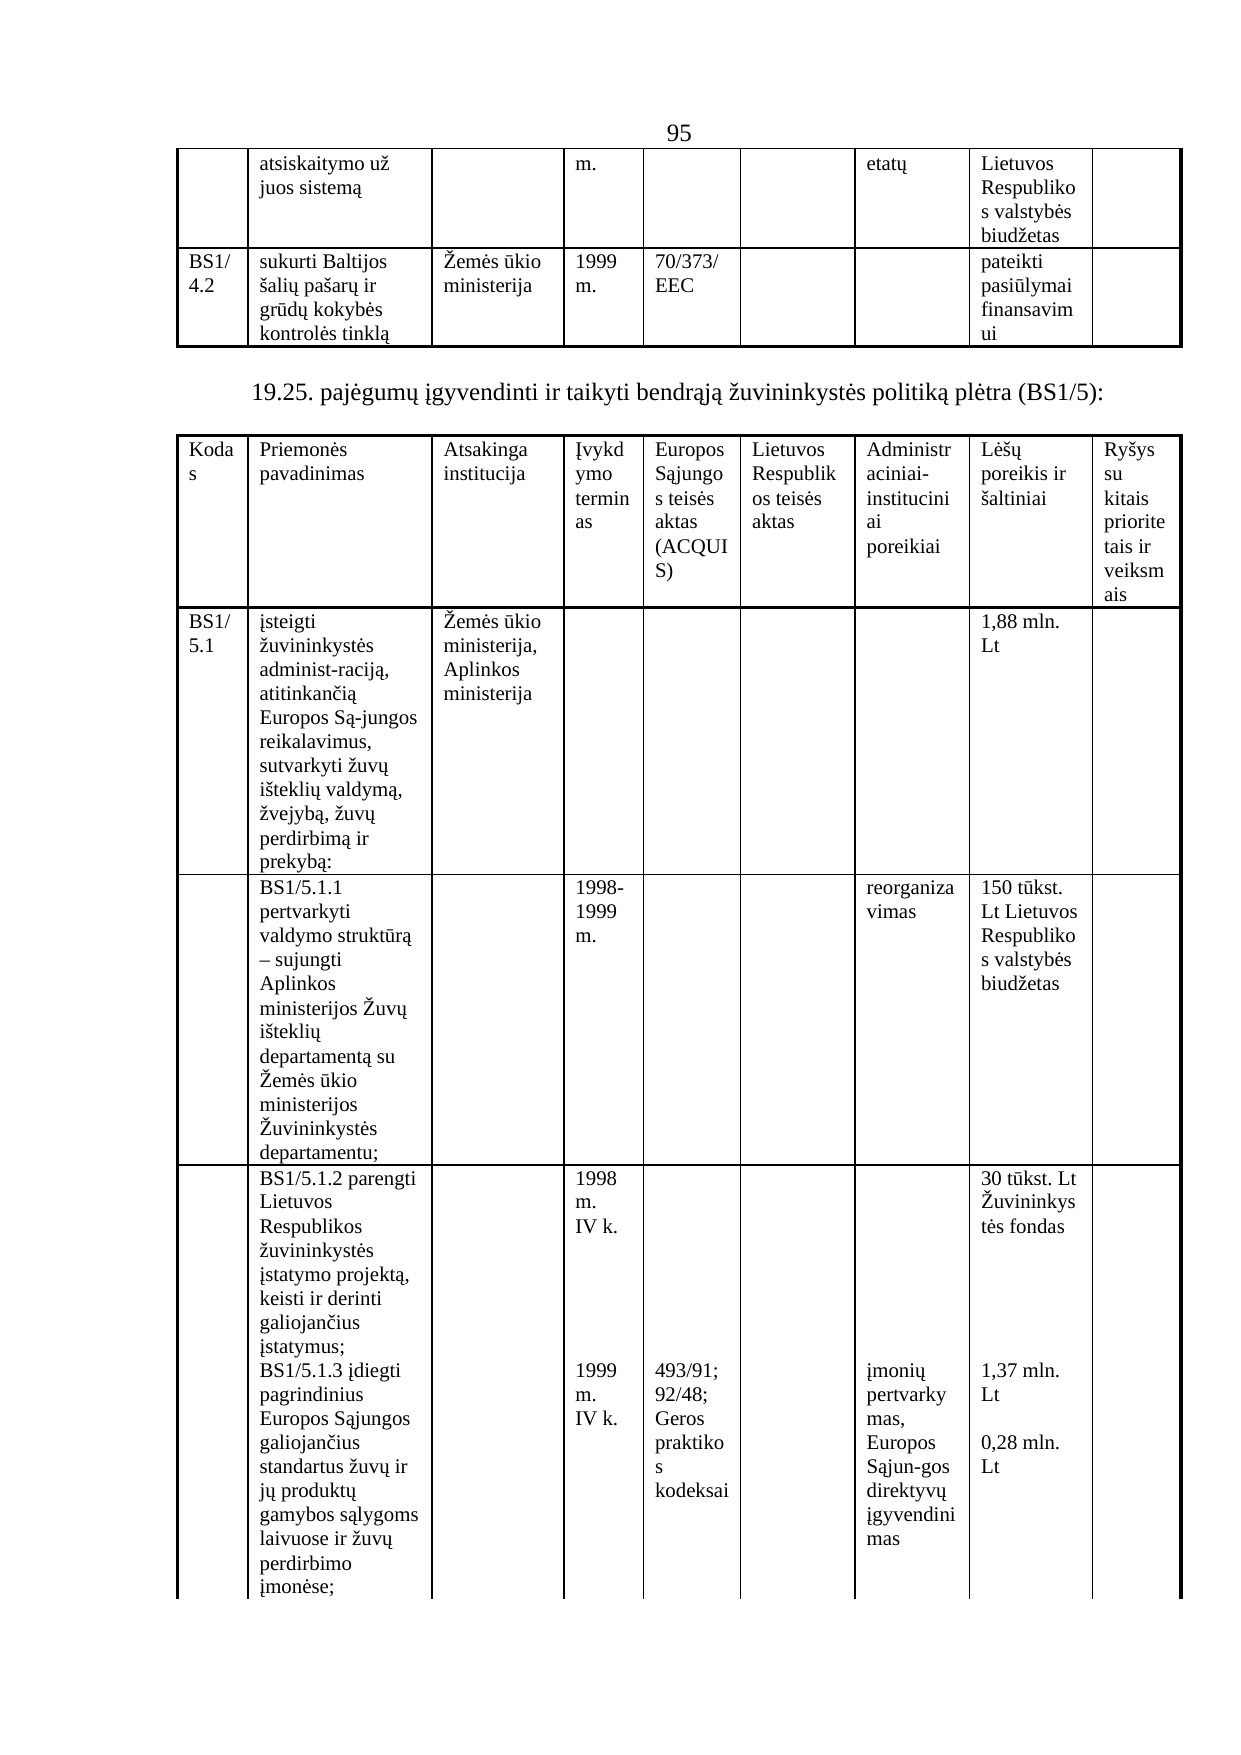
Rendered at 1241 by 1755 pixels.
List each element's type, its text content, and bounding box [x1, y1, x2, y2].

table_cell 493/91; 92/48; Geros praktikos kodeksai [644, 1358, 740, 1598]
table_cell [1093, 1358, 1179, 1598]
table_cell [741, 249, 854, 345]
table_cell [433, 149, 563, 247]
table_cell atsiskaitymo už juos sistemą [249, 149, 431, 247]
table_cell [741, 1358, 854, 1598]
table_cell [179, 1358, 247, 1598]
table_header Lėšų poreikis ir šaltiniai [970, 437, 1092, 606]
table_cell BS1/4.2 [179, 249, 247, 345]
table_cell pateikti pasiūlymai finansavimui [970, 249, 1092, 345]
table_header Administraciniai-instituciniai poreikiai [856, 437, 969, 606]
table_cell etatų [856, 149, 969, 247]
table_cell [1093, 149, 1179, 247]
table_cell [644, 1166, 740, 1358]
table_cell [179, 875, 247, 1164]
table_cell [433, 1166, 563, 1358]
table_cell [644, 149, 740, 247]
table_cell [179, 149, 247, 247]
table_cell 70/373/EEC [644, 249, 740, 345]
table_cell Lietuvos Respublikos valstybės biudžetas [970, 149, 1092, 247]
table_cell 1998-1999 m. [565, 875, 643, 1164]
table_cell [856, 609, 969, 873]
text 19.25. pajėgumų įgyvendinti ir taikyti bendrąją žuvininkystės politiką plėtra (BS1/5): [177, 377, 1181, 405]
table_cell Žemės ūkio ministerija [433, 249, 563, 345]
table_cell m. [565, 149, 643, 247]
table_header Įvykdymo terminas [565, 437, 643, 606]
table_cell [856, 1166, 969, 1358]
table_cell 1998 m. IV k. [565, 1166, 643, 1358]
table_cell sukurti Baltijos šalių pašarų ir grūdų kokybės kontrolės tinklą [249, 249, 431, 345]
table_cell [1093, 249, 1179, 345]
table_cell BS1/5.1.3 įdiegti pagrindinius Europos Sąjungos galiojančius standartus žuvų ir jų produktų gamybos sąlygoms laivuose ir žuvų perdirbimo įmonėse; [249, 1358, 431, 1598]
table_cell [741, 875, 854, 1164]
table_cell [644, 875, 740, 1164]
table_cell [644, 609, 740, 873]
table_header Priemonės pavadinimas [249, 437, 431, 606]
table_cell [856, 249, 969, 345]
table_cell 1,37 mln. Lt 0,28 mln. Lt [970, 1358, 1092, 1598]
table_cell BS1/5.1.2 parengti Lietuvos Respublikos žuvininkystės įstatymo projektą, keisti ir derinti galiojančius įstatymus; [249, 1166, 431, 1358]
table_cell 1999 m. IV k. [565, 1358, 643, 1598]
table_cell [1093, 1166, 1179, 1358]
table_cell 1999 m. [565, 249, 643, 345]
table_cell [741, 149, 854, 247]
table_cell [565, 609, 643, 873]
table_cell [741, 1166, 854, 1358]
table_cell [741, 609, 854, 873]
table_cell [179, 1166, 247, 1358]
table_header Lietuvos Respublikos teisės aktas [741, 437, 854, 606]
table_cell BS1/5.1 [179, 609, 247, 873]
table_cell [1093, 609, 1179, 873]
table_cell BS1/5.1.1 pertvarkyti valdymo struktūrą – sujungti Aplinkos ministerijos Žuvų išteklių departamentą su Žemės ūkio ministerijos Žuvininkystės departamentu; [249, 875, 431, 1164]
table_cell [433, 1358, 563, 1598]
table_cell įmonių pertvarkymas, Europos Sąjun-gos direktyvų įgyvendinimas [856, 1358, 969, 1598]
table_cell [1093, 875, 1179, 1164]
table_cell 30 tūkst. Lt Žuvininkystės fondas [970, 1166, 1092, 1358]
table_header Atsakinga institucija [433, 437, 563, 606]
table_header Europos Sąjungos teisės aktas (ACQUIS) [644, 437, 740, 606]
table_header Kodas [179, 437, 247, 606]
table_header Ryšys su kitais prioritetais ir veiksmais [1093, 437, 1179, 606]
table_cell reorganizavimas [856, 875, 969, 1164]
table_cell įsteigti žuvininkystės administ-raciją, atitinkančią Europos Są-jungos reikalavimus, sutvarkyti žuvų išteklių valdymą, žvejybą, žuvų perdirbimą ir prekybą: [249, 609, 431, 873]
table_cell 1,88 mln. Lt [970, 609, 1092, 873]
table_cell [433, 875, 563, 1164]
table_cell Žemės ūkio ministerija, Aplinkos ministerija [433, 609, 563, 873]
table_cell 150 tūkst. Lt Lietuvos Respublikos valstybės biudžetas [970, 875, 1092, 1164]
